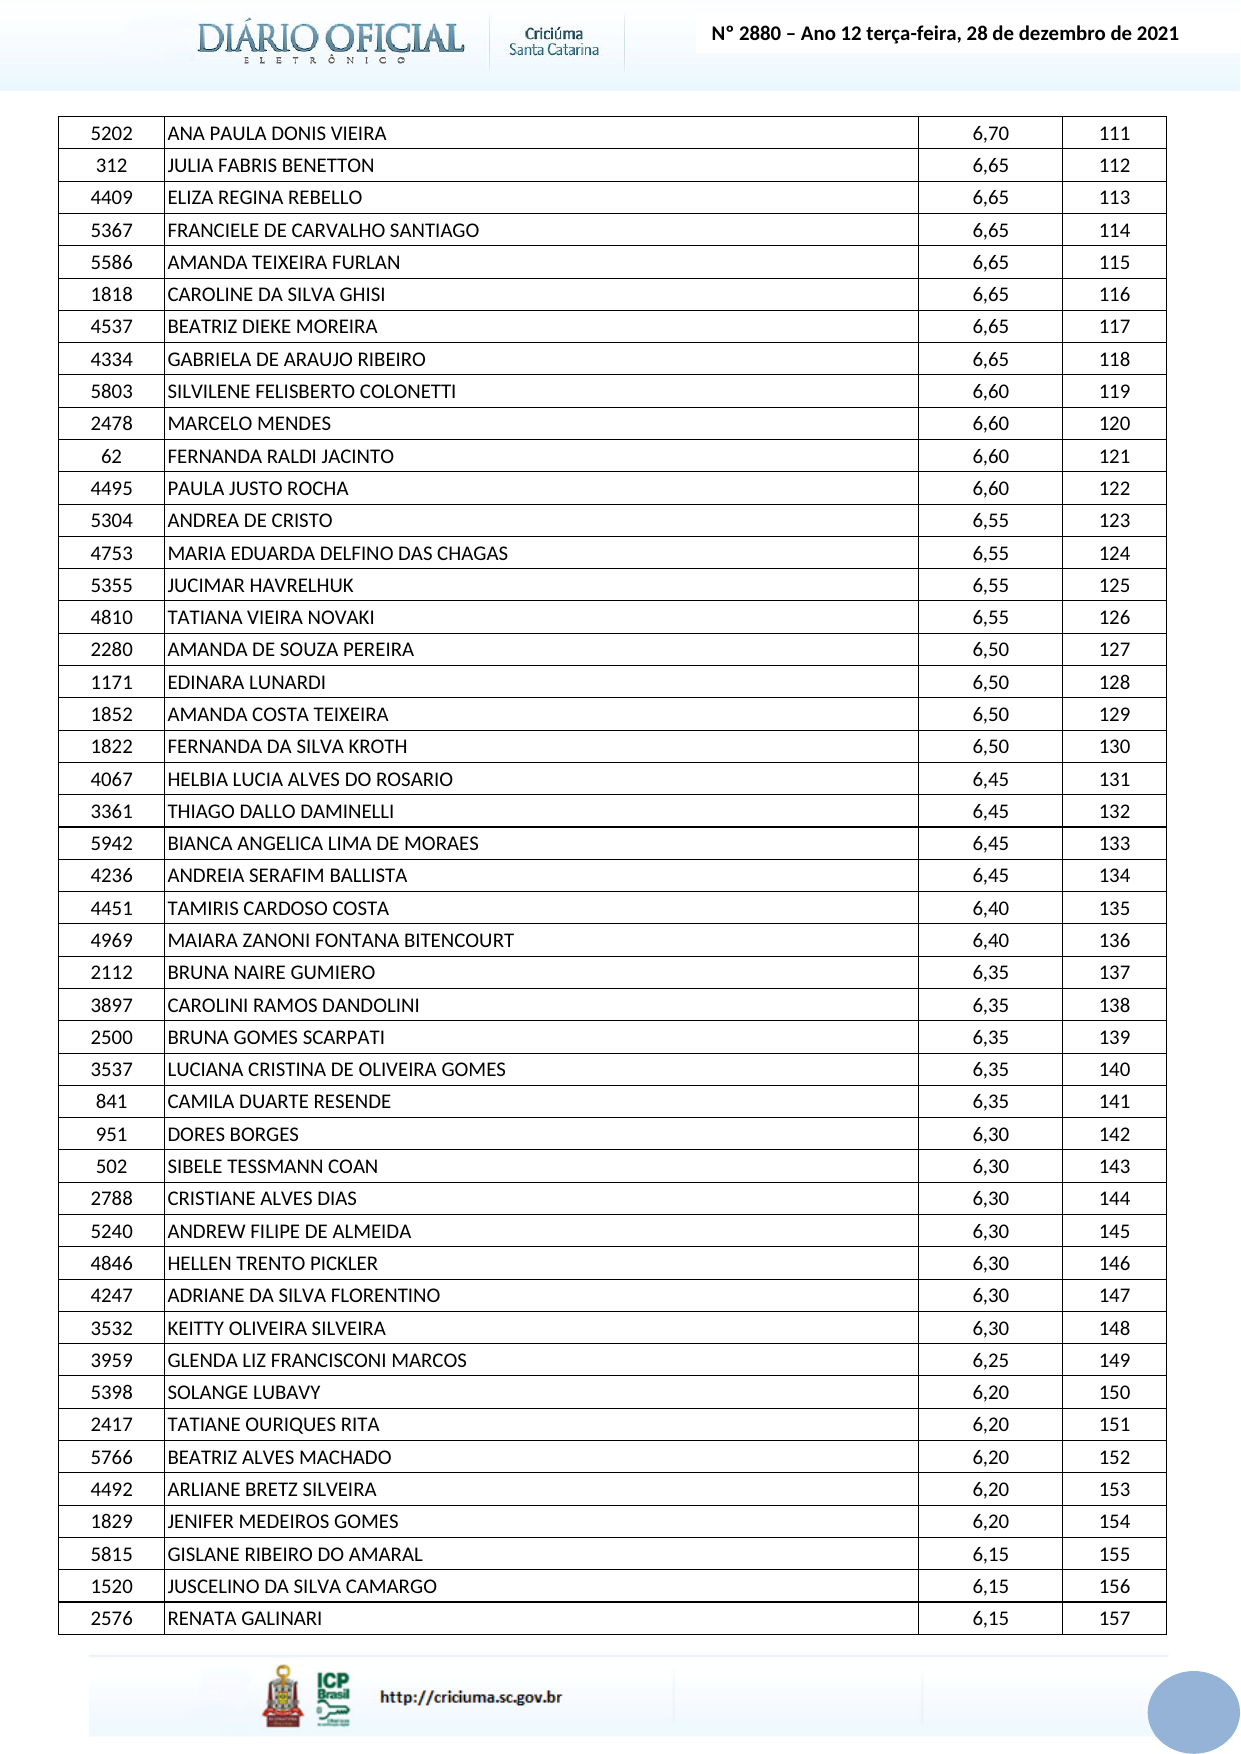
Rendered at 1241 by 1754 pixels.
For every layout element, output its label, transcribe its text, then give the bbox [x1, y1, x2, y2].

table_cell 146 [1063, 1247, 1166, 1278]
table_cell 6,60 [919, 472, 1062, 503]
table_cell 137 [1063, 957, 1166, 988]
table_cell JENIFER MEDEIROS GOMES [165, 1506, 918, 1537]
table_cell 6,60 [919, 440, 1062, 471]
table_cell 4492 [59, 1473, 164, 1504]
table_cell MARCELO MENDES [165, 408, 918, 439]
table_cell 3532 [59, 1312, 164, 1343]
table_cell 6,50 [919, 731, 1062, 762]
table_cell 6,30 [919, 1312, 1062, 1343]
table_cell 6,55 [919, 537, 1062, 568]
table_cell 1852 [59, 698, 164, 729]
table_cell ELIZA REGINA REBELLO [165, 182, 918, 213]
table_cell 6,25 [919, 1344, 1062, 1375]
table_cell AMANDA TEIXEIRA FURLAN [165, 246, 918, 277]
table_cell 141 [1063, 1086, 1166, 1117]
table_cell JULIA FABRIS BENETTON [165, 149, 918, 181]
table_cell 2280 [59, 634, 164, 665]
table_cell CRISTIANE ALVES DIAS [165, 1183, 918, 1214]
table_cell MAIARA ZANONI FONTANA BITENCOURT [165, 924, 918, 956]
table_cell RENATA GALINARI [165, 1603, 918, 1634]
table_cell GISLANE RIBEIRO DO AMARAL [165, 1538, 918, 1569]
table_cell 6,20 [919, 1376, 1062, 1408]
table_cell ARLIANE BRETZ SILVEIRA [165, 1473, 918, 1504]
table_cell 6,60 [919, 408, 1062, 439]
table_cell 6,30 [919, 1215, 1062, 1246]
table_cell 140 [1063, 1054, 1166, 1085]
table_cell TATIANE OURIQUES RITA [165, 1409, 918, 1440]
table_cell 125 [1063, 569, 1166, 600]
table_cell CAROLINE DA SILVA GHISI [165, 279, 918, 310]
table_cell 139 [1063, 1021, 1166, 1052]
table_cell 6,15 [919, 1538, 1062, 1569]
table_cell 3361 [59, 795, 164, 826]
table_cell 156 [1063, 1570, 1166, 1601]
table_cell 6,35 [919, 1054, 1062, 1085]
table_cell 135 [1063, 892, 1166, 923]
table_cell MARIA EDUARDA DELFINO DAS CHAGAS [165, 537, 918, 568]
table_cell 115 [1063, 246, 1166, 277]
table_cell CAROLINI RAMOS DANDOLINI [165, 989, 918, 1020]
table_cell 1822 [59, 731, 164, 762]
table_cell 6,50 [919, 698, 1062, 729]
table_cell 117 [1063, 311, 1166, 342]
table_cell 148 [1063, 1312, 1166, 1343]
table_cell 130 [1063, 731, 1166, 762]
table_cell ANDREA DE CRISTO [165, 505, 918, 536]
table_cell AMANDA DE SOUZA PEREIRA [165, 634, 918, 665]
table_cell ANDREW FILIPE DE ALMEIDA [165, 1215, 918, 1246]
table_cell 145 [1063, 1215, 1166, 1246]
table_cell 120 [1063, 408, 1166, 439]
table_cell 6,65 [919, 279, 1062, 310]
table_cell 127 [1063, 634, 1166, 665]
table_cell 6,65 [919, 246, 1062, 277]
table_cell 132 [1063, 795, 1166, 826]
table_cell GABRIELA DE ARAUJO RIBEIRO [165, 343, 918, 374]
table_cell BRUNA NAIRE GUMIERO [165, 957, 918, 988]
table_cell 1818 [59, 279, 164, 310]
table_cell 5398 [59, 1376, 164, 1408]
table_cell 6,50 [919, 666, 1062, 697]
table_cell 121 [1063, 440, 1166, 471]
table_cell ANA PAULA DONIS VIEIRA [165, 117, 918, 148]
table_cell 153 [1063, 1473, 1166, 1504]
table_cell 4969 [59, 924, 164, 956]
table_cell 6,15 [919, 1603, 1062, 1634]
table_cell 136 [1063, 924, 1166, 956]
table_cell 4846 [59, 1247, 164, 1278]
table_cell 6,55 [919, 601, 1062, 633]
table_cell SILVILENE FELISBERTO COLONETTI [165, 375, 918, 407]
table_cell 5304 [59, 505, 164, 536]
table_cell 6,30 [919, 1183, 1062, 1214]
table_cell 4451 [59, 892, 164, 923]
table_cell 1171 [59, 666, 164, 697]
table_cell 111 [1063, 117, 1166, 148]
table_cell THIAGO DALLO DAMINELLI [165, 795, 918, 826]
table_cell 138 [1063, 989, 1166, 1020]
table_cell 123 [1063, 505, 1166, 536]
table_cell JUSCELINO DA SILVA CAMARGO [165, 1570, 918, 1601]
table_cell 122 [1063, 472, 1166, 503]
table_cell 5586 [59, 246, 164, 277]
table_cell TAMIRIS CARDOSO COSTA [165, 892, 918, 923]
table_cell 6,55 [919, 569, 1062, 600]
table_cell 502 [59, 1150, 164, 1182]
table_cell 6,65 [919, 311, 1062, 342]
table_cell KEITTY OLIVEIRA SILVEIRA [165, 1312, 918, 1343]
table_cell 6,70 [919, 117, 1062, 148]
table_cell 151 [1063, 1409, 1166, 1440]
table_cell 2576 [59, 1603, 164, 1634]
table_cell 118 [1063, 343, 1166, 374]
table_cell 1520 [59, 1570, 164, 1601]
table_cell 5942 [59, 828, 164, 859]
table_cell 6,65 [919, 149, 1062, 181]
table_cell 4409 [59, 182, 164, 213]
table_cell DORES BORGES [165, 1118, 918, 1149]
table_cell 6,45 [919, 860, 1062, 891]
table_cell 2417 [59, 1409, 164, 1440]
table_cell 131 [1063, 763, 1166, 794]
table_cell SOLANGE LUBAVY [165, 1376, 918, 1408]
table_cell 119 [1063, 375, 1166, 407]
table_cell 147 [1063, 1280, 1166, 1311]
table_cell 4495 [59, 472, 164, 503]
table_cell 6,30 [919, 1247, 1062, 1278]
table_cell 1829 [59, 1506, 164, 1537]
table_cell 5803 [59, 375, 164, 407]
table_cell 128 [1063, 666, 1166, 697]
table_cell 6,45 [919, 795, 1062, 826]
table_cell 133 [1063, 828, 1166, 859]
table_cell 5355 [59, 569, 164, 600]
table_cell 4753 [59, 537, 164, 568]
table_cell 6,55 [919, 505, 1062, 536]
table_cell 6,65 [919, 214, 1062, 245]
table_cell CAMILA DUARTE RESENDE [165, 1086, 918, 1117]
table_cell LUCIANA CRISTINA DE OLIVEIRA GOMES [165, 1054, 918, 1085]
table_cell 5815 [59, 1538, 164, 1569]
table_cell 4067 [59, 763, 164, 794]
table_cell SIBELE TESSMANN COAN [165, 1150, 918, 1182]
table_cell 6,20 [919, 1473, 1062, 1504]
table_cell 4236 [59, 860, 164, 891]
table_cell 5766 [59, 1441, 164, 1472]
table_cell 6,30 [919, 1280, 1062, 1311]
table_cell BEATRIZ ALVES MACHADO [165, 1441, 918, 1472]
table_cell FERNANDA DA SILVA KROTH [165, 731, 918, 762]
table_cell FERNANDA RALDI JACINTO [165, 440, 918, 471]
table_cell BRUNA GOMES SCARPATI [165, 1021, 918, 1052]
table_cell 6,35 [919, 989, 1062, 1020]
table_cell 2788 [59, 1183, 164, 1214]
table_cell 6,45 [919, 763, 1062, 794]
table_cell 6,35 [919, 957, 1062, 988]
table_cell 5367 [59, 214, 164, 245]
table_cell 4810 [59, 601, 164, 633]
table_cell 124 [1063, 537, 1166, 568]
table_cell 6,45 [919, 828, 1062, 859]
table_cell 126 [1063, 601, 1166, 633]
table_cell 143 [1063, 1150, 1166, 1182]
table_cell 5202 [59, 117, 164, 148]
table_cell 2478 [59, 408, 164, 439]
table_cell 6,30 [919, 1118, 1062, 1149]
table_cell 3537 [59, 1054, 164, 1085]
table_cell 5240 [59, 1215, 164, 1246]
table_cell 6,35 [919, 1021, 1062, 1052]
table_cell 4334 [59, 343, 164, 374]
table_cell 152 [1063, 1441, 1166, 1472]
table_cell 6,20 [919, 1441, 1062, 1472]
table_cell 4537 [59, 311, 164, 342]
table_cell 951 [59, 1118, 164, 1149]
table_cell 154 [1063, 1506, 1166, 1537]
table_cell 841 [59, 1086, 164, 1117]
table_cell AMANDA COSTA TEIXEIRA [165, 698, 918, 729]
table_cell EDINARA LUNARDI [165, 666, 918, 697]
table_cell 144 [1063, 1183, 1166, 1214]
table_cell 6,60 [919, 375, 1062, 407]
table_cell 112 [1063, 149, 1166, 181]
table_cell 157 [1063, 1603, 1166, 1634]
table_cell 62 [59, 440, 164, 471]
table_cell 149 [1063, 1344, 1166, 1375]
table_cell HELBIA LUCIA ALVES DO ROSARIO [165, 763, 918, 794]
table_cell ADRIANE DA SILVA FLORENTINO [165, 1280, 918, 1311]
table_cell BEATRIZ DIEKE MOREIRA [165, 311, 918, 342]
table_cell 4247 [59, 1280, 164, 1311]
table_cell 150 [1063, 1376, 1166, 1408]
table_cell ANDREIA SERAFIM BALLISTA [165, 860, 918, 891]
table_cell 312 [59, 149, 164, 181]
table_cell 3959 [59, 1344, 164, 1375]
table_cell 129 [1063, 698, 1166, 729]
table_cell 6,65 [919, 343, 1062, 374]
table_cell 134 [1063, 860, 1166, 891]
table_cell 2112 [59, 957, 164, 988]
table_cell 155 [1063, 1538, 1166, 1569]
table_cell 116 [1063, 279, 1166, 310]
table_cell 2500 [59, 1021, 164, 1052]
table_cell 6,20 [919, 1409, 1062, 1440]
table_cell 6,40 [919, 924, 1062, 956]
table_cell TATIANA VIEIRA NOVAKI [165, 601, 918, 633]
table_cell 6,50 [919, 634, 1062, 665]
table_cell JUCIMAR HAVRELHUK [165, 569, 918, 600]
table_cell 3897 [59, 989, 164, 1020]
table_cell 6,15 [919, 1570, 1062, 1601]
table_cell FRANCIELE DE CARVALHO SANTIAGO [165, 214, 918, 245]
table_cell HELLEN TRENTO PICKLER [165, 1247, 918, 1278]
table_cell 6,20 [919, 1506, 1062, 1537]
table_cell BIANCA ANGELICA LIMA DE MORAES [165, 828, 918, 859]
table_cell 6,30 [919, 1150, 1062, 1182]
table_cell 114 [1063, 214, 1166, 245]
table_cell 142 [1063, 1118, 1166, 1149]
table_cell PAULA JUSTO ROCHA [165, 472, 918, 503]
table_cell 6,65 [919, 182, 1062, 213]
table_cell 6,35 [919, 1086, 1062, 1117]
table_cell 113 [1063, 182, 1166, 213]
table_cell 6,40 [919, 892, 1062, 923]
table_cell GLENDA LIZ FRANCISCONI MARCOS [165, 1344, 918, 1375]
